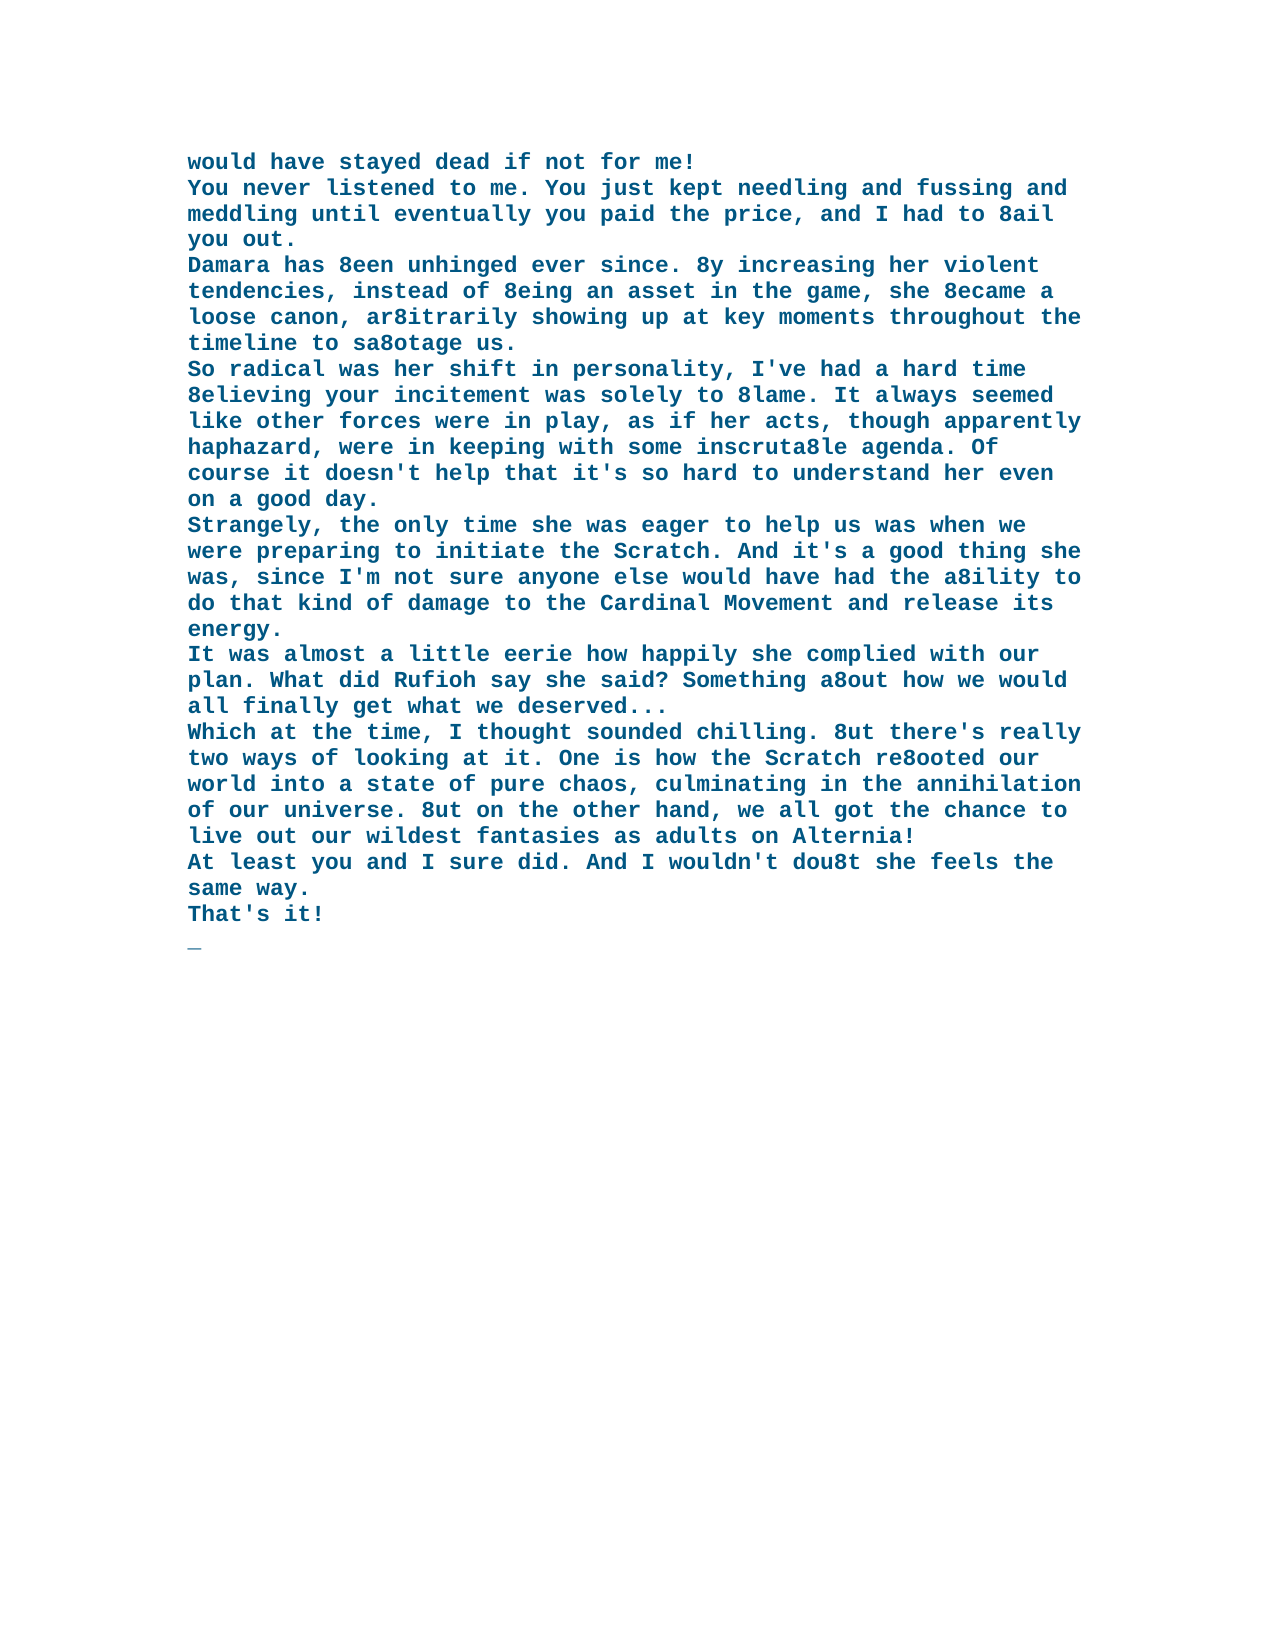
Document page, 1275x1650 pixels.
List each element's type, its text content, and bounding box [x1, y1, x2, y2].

text So radical was her shift in personality, I've had a hard time 8elieving your incitement was solely to 8lame. It always seemed like other forces were in play, as if her acts, though apparently haphazard, were in keeping with some inscruta8le agenda. Of course it doesn't help that it's so hard to understand her even on a good day. [187, 357, 1087, 513]
text That's it! [187, 902, 1087, 928]
text Strangely, the only time she was eager to help us was when we were preparing to initiate the Scratch. And it's a good thing she was, since I'm not sure anyone else would have had the a8ility to do that kind of damage to the Cardinal Movement and release its energy. [187, 513, 1087, 643]
text Which at the time, I thought sounded chilling. 8ut there's really two ways of looking at it. One is how the Scratch re8ooted our world into a state of pure chaos, culminating in the annihilation of our universe. 8ut on the other hand, we all got the chance to live out our wildest fantasies as adults on Alternia! [187, 721, 1087, 850]
text It was almost a little eerie how happily she complied with our plan. What did Rufioh say she said? Something a8out how we would all finally get what we deserved... [187, 643, 1087, 721]
text would have stayed dead if not for me! [187, 150, 1087, 176]
text At least you and I sure did. And I wouldn't dou8t she feels the same way. [187, 850, 1087, 902]
text _ [187, 928, 1087, 954]
text You never listened to me. You just kept needling and fussing and meddling until eventually you paid the price, and I had to 8ail you out. [187, 176, 1087, 254]
text Damara has 8een unhinged ever since. 8y increasing her violent tendencies, instead of 8eing an asset in the game, she 8ecame a loose canon, ar8itrarily showing up at key moments throughout the timeline to sa8otage us. [187, 254, 1087, 357]
